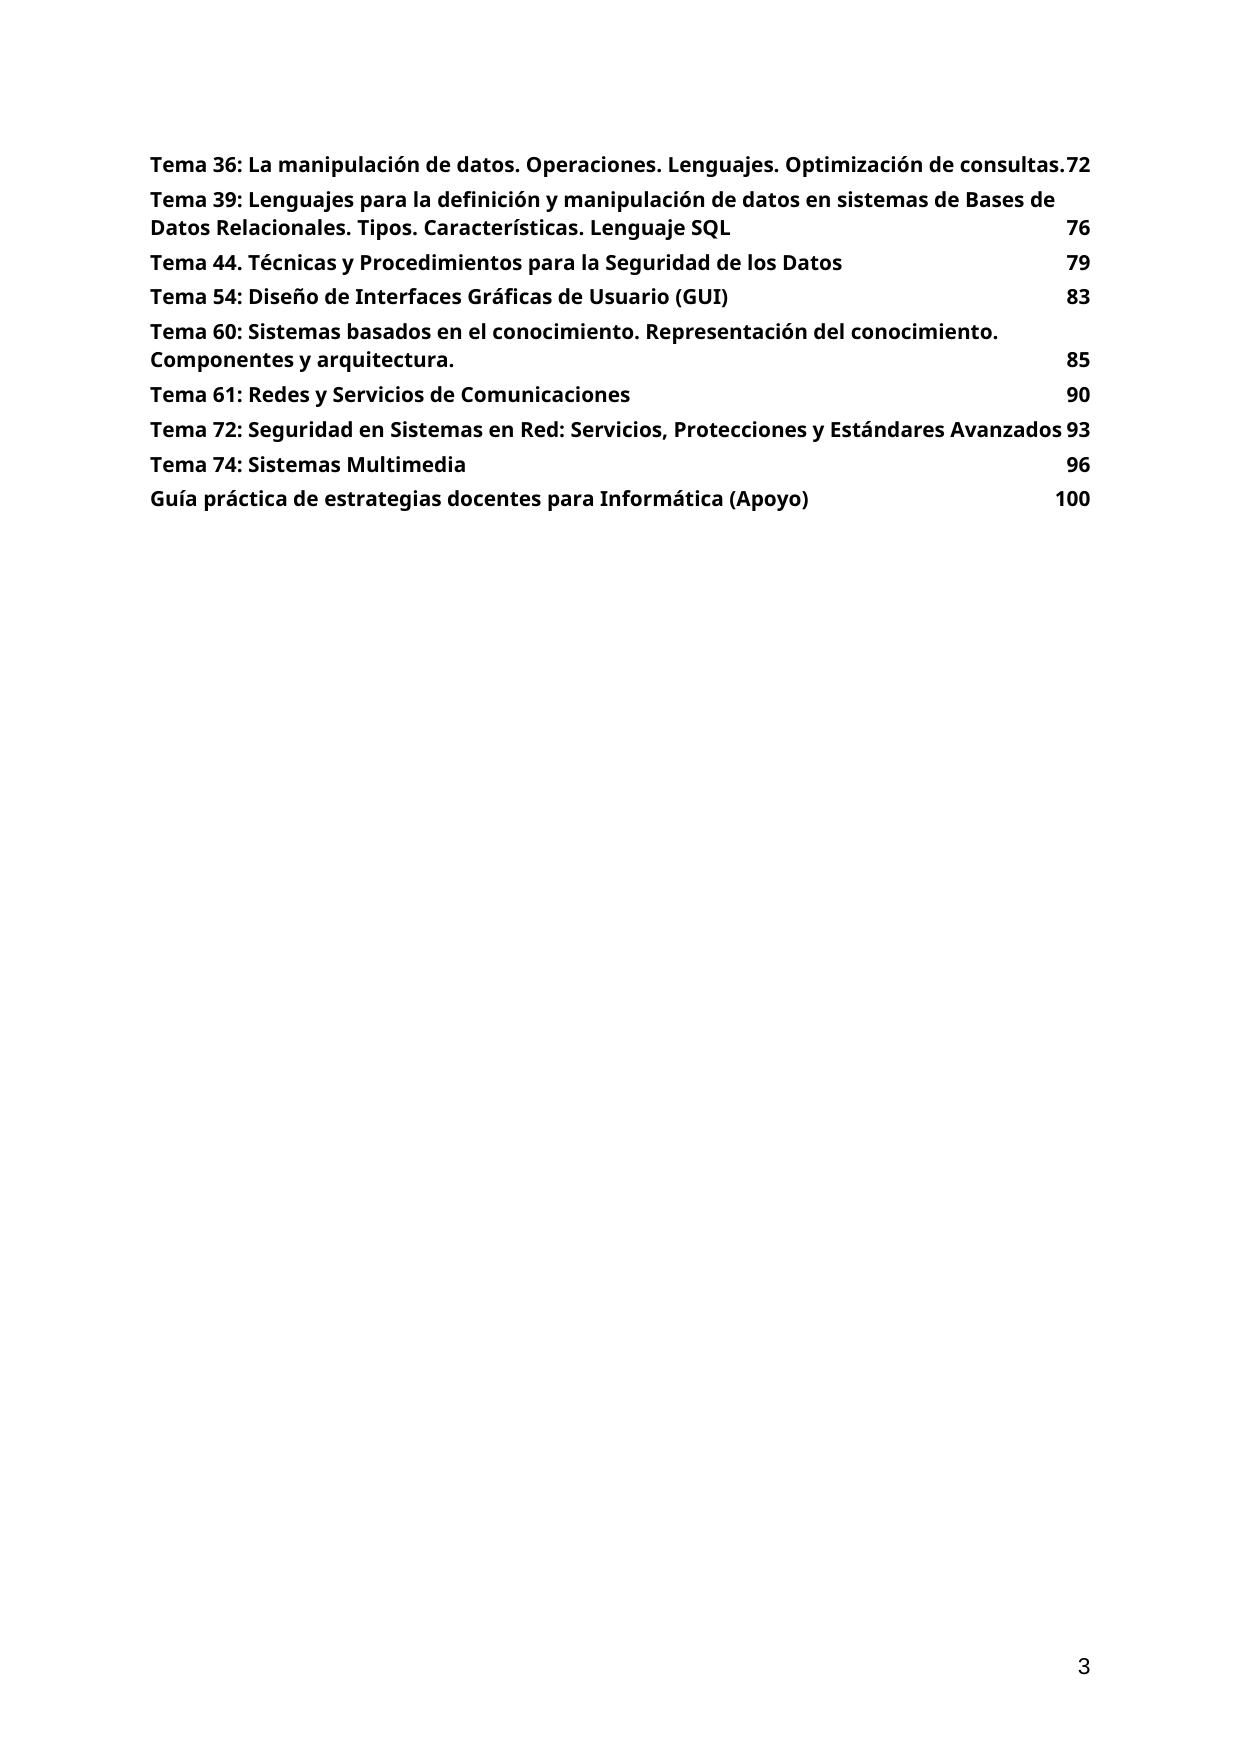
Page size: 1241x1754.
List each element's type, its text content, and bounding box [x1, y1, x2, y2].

text Tema 60: Sistemas basados en el conocimiento. Representación del conocimiento. Componentes y arquitectura. 85 [150, 317, 1090, 374]
text Tema 54: Diseño de Interfaces Gráficas de Usuario (GUI) 83 [150, 282, 1090, 311]
text Guía práctica de estrategias docentes para Informática (Apoyo) 100 [150, 484, 1090, 513]
text Tema 74: Sistemas Multimedia 96 [150, 450, 1090, 478]
text Tema 72: Seguridad en Sistemas en Red: Servicios, Protecciones y Estándares Avanzados 93 [150, 415, 1090, 443]
text Tema 39: Lenguajes para la definición y manipulación de datos en sistemas de Bases de Datos Relacionales. Tipos. Características. Lenguaje SQL 76 [150, 185, 1090, 242]
text Tema 36: La manipulación de datos. Operaciones. Lenguajes. Optimización de consultas. 72 [150, 150, 1090, 178]
text Tema 61: Redes y Servicios de Comunicaciones 90 [150, 380, 1090, 409]
text Tema 44. Técnicas y Procedimientos para la Seguridad de los Datos 79 [150, 248, 1090, 276]
